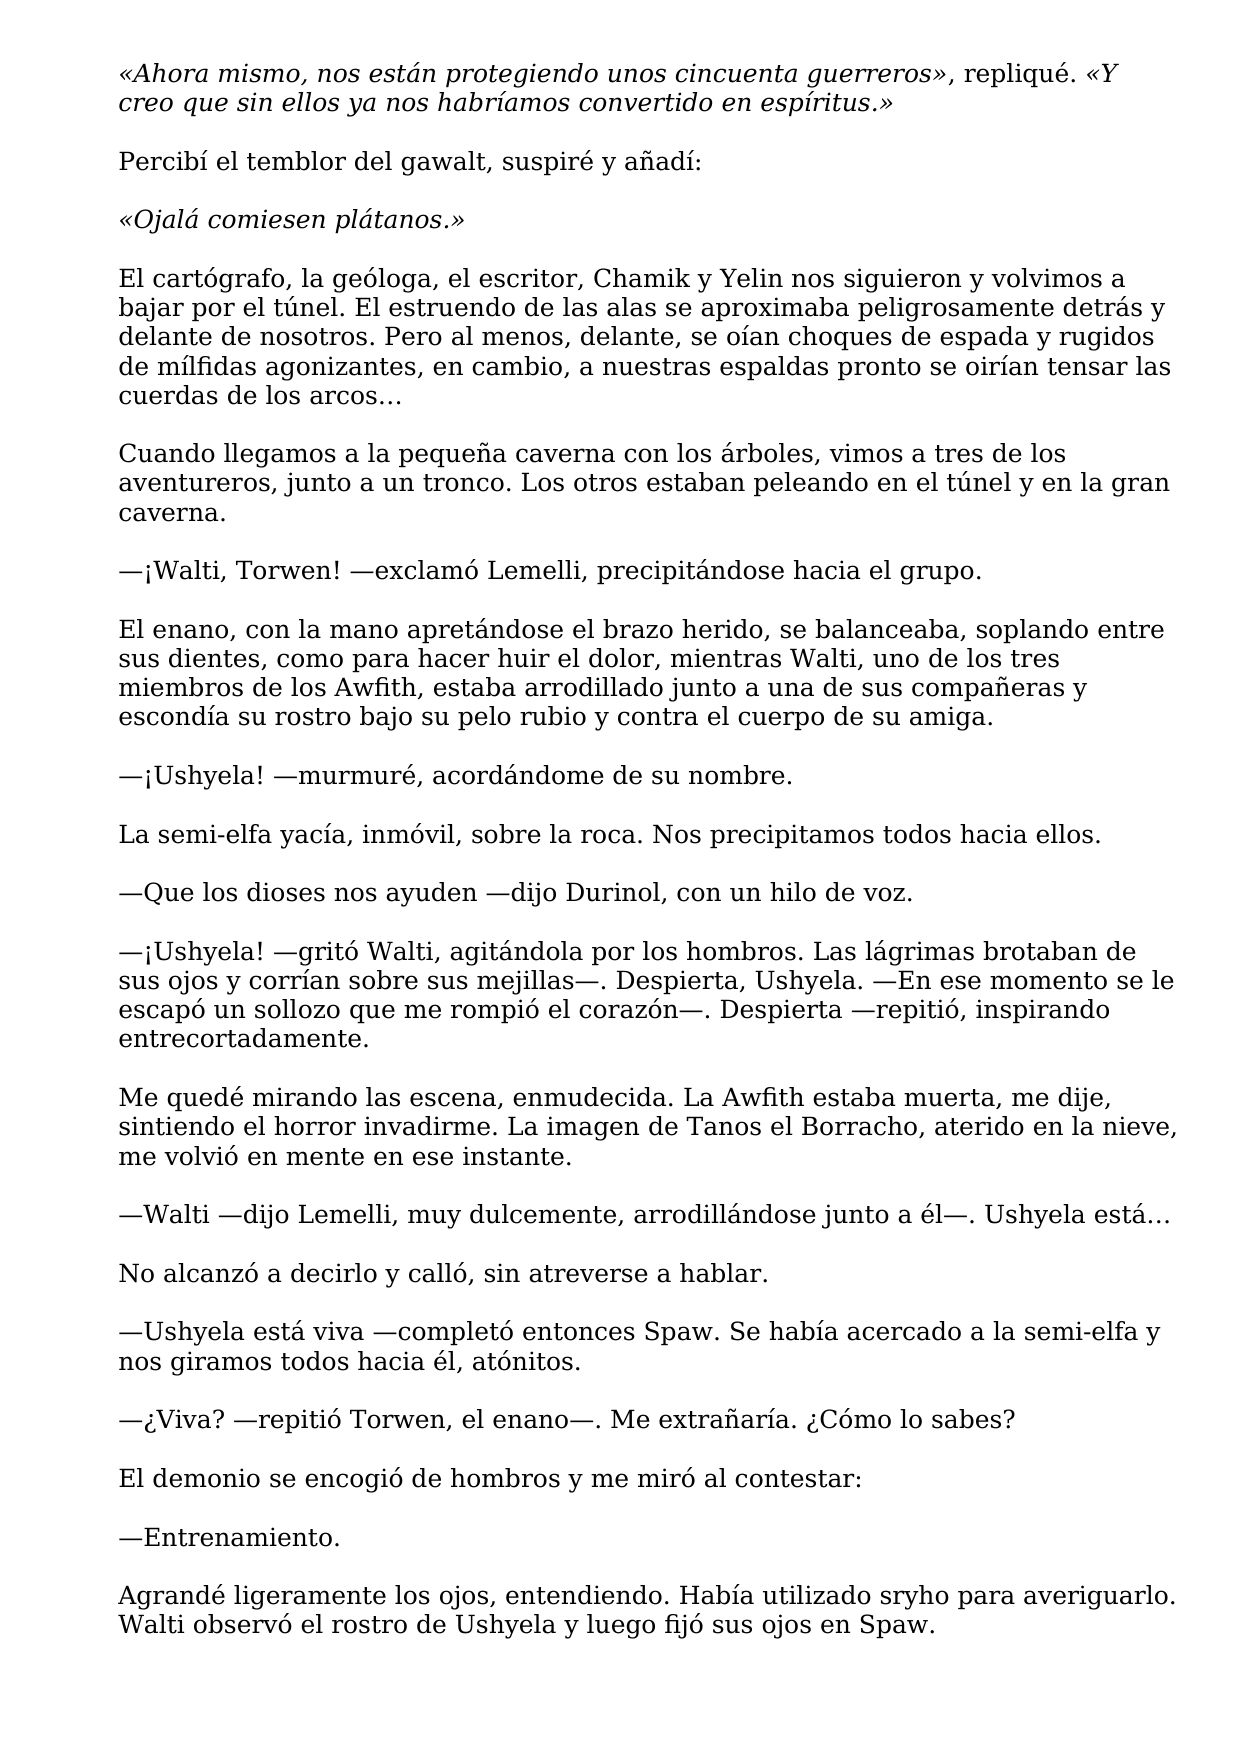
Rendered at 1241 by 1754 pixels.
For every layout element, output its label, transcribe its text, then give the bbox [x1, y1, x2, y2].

text —Que los dioses nos ayuden —dijo Durinol, con un hilo de voz. [118, 878, 1181, 908]
text Agrandé ligeramente los ojos, entendiendo. Había utilizado sryho para averiguarlo. Walti observó el rostro de Ushyela y luego fijó sus ojos en Spaw. [118, 1581, 1181, 1640]
text —¡Ushyela! —gritó Walti, agitándola por los hombros. Las lágrimas brotaban de sus ojos y corrían sobre sus mejillas—. Despierta, Ushyela. —En ese momento se le escapó un sollozo que me rompió el corazón—. Despierta —repitió, inspirando entrecortadamente. [118, 937, 1181, 1054]
text —¡Ushyela! —murmuré, acordándome de su nombre. [118, 761, 1181, 790]
text El enano, con la mano apretándose el brazo herido, se balanceaba, soplando entre sus dientes, como para hacer huir el dolor, mientras Walti, uno de los tres miembros de los Awfith, estaba arrodillado junto a una de sus compañeras y escondía su rostro bajo su pelo rubio y contra el cuerpo de su amiga. [118, 615, 1181, 732]
text —Ushyela está viva —completó entonces Spaw. Se había acercado a la semi-elfa y nos giramos todos hacia él, atónitos. [118, 1318, 1181, 1376]
text —Walti —dijo Lemelli, muy dulcemente, arrodillándose junto a él—. Ushyela está… [118, 1200, 1181, 1229]
text El cartógrafo, la geóloga, el escritor, Chamik y Yelin nos siguieron y volvimos a bajar por el túnel. El estruendo de las alas se aproximaba peligrosamente detrás y delante de nosotros. Pero al menos, delante, se oían choques de espada y rugidos de mílfidas agonizantes, en cambio, a nuestras espaldas pronto se oirían tensar las cuerdas de los arcos… [118, 264, 1181, 410]
text «Ojalá comiesen plátanos.» [118, 206, 1181, 235]
text No alcanzó a decirlo y calló, sin atreverse a hablar. [118, 1259, 1181, 1288]
text «Ahora mismo, nos están protegiendo unos cincuenta guerreros», repliqué. «Y creo que sin ellos ya nos habríamos convertido en espíritus.» [118, 59, 1181, 117]
text —Entrenamiento. [118, 1523, 1181, 1552]
text Me quedé mirando las escena, enmudecida. La Awfith estaba muerta, me dije, sintiendo el horror invadirme. La imagen de Tanos el Borracho, aterido en la nieve, me volvió en mente en ese instante. [118, 1083, 1181, 1171]
text Cuando llegamos a la pequeña caverna con los árboles, vimos a tres de los aventureros, junto a un tronco. Los otros estaban peleando en el túnel y en la gran caverna. [118, 439, 1181, 527]
text El demonio se encogió de hombros y me miró al contestar: [118, 1464, 1181, 1493]
text Percibí el temblor del gawalt, suspiré y añadí: [118, 147, 1181, 176]
text —¡Walti, Torwen! —exclamó Lemelli, precipitándose hacia el grupo. [118, 556, 1181, 586]
text —¿Viva? —repitió Torwen, el enano—. Me extrañaría. ¿Cómo lo sabes? [118, 1405, 1181, 1434]
text La semi-elfa yacía, inmóvil, sobre la roca. Nos precipitamos todos hacia ellos. [118, 820, 1181, 849]
